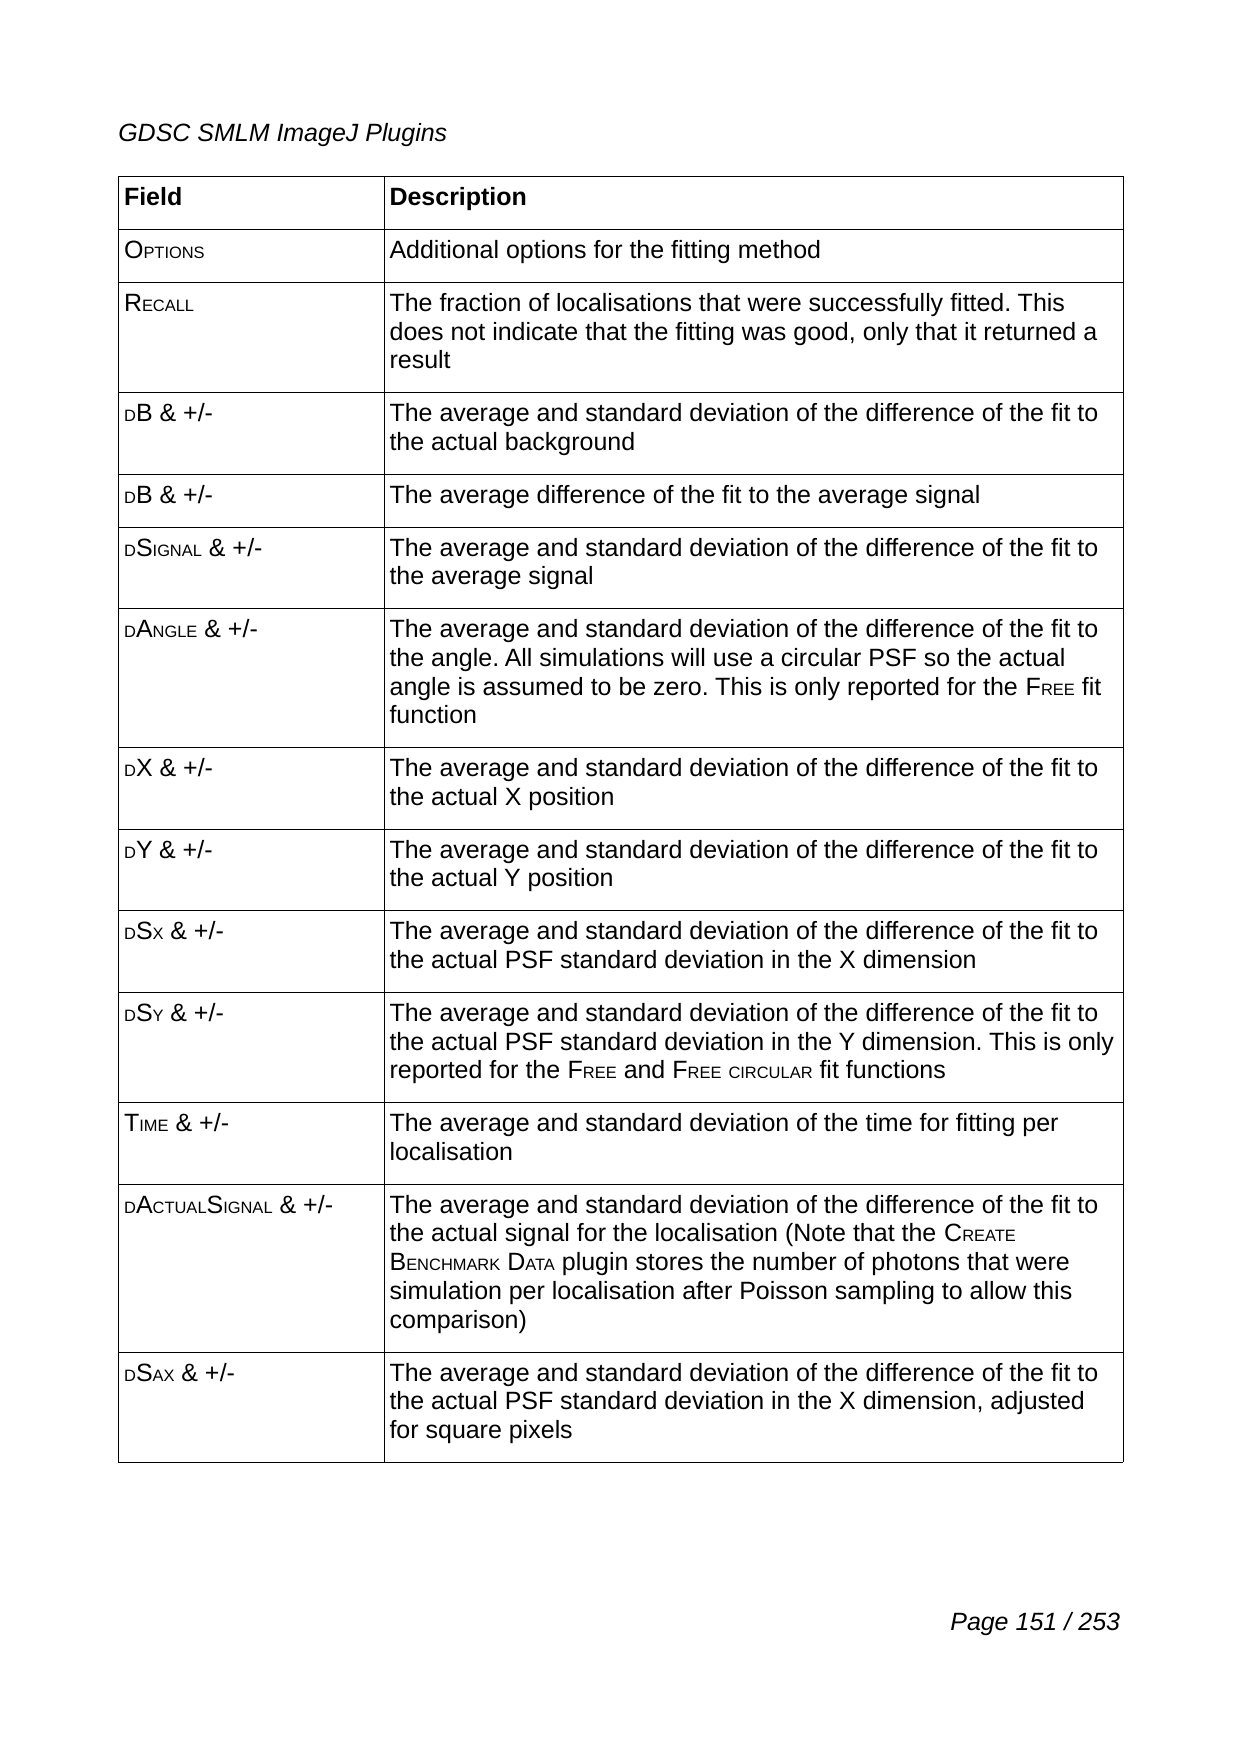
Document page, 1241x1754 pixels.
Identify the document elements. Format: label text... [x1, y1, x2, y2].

table_cell dB & +/- [119, 475, 384, 527]
table_header Description [385, 177, 1123, 229]
table_cell The average and standard deviation of the difference of the fit to the actual X position [385, 748, 1123, 829]
table_cell Options [119, 230, 384, 282]
table_cell Recall [119, 283, 384, 392]
table_cell The average and standard deviation of the difference of the fit to the actual background [385, 393, 1123, 474]
table_cell The average and standard deviation of the difference of the fit to the actual PSF standard deviation in the Y dimension. This is only reported for the Free and Free circular fit functions [385, 993, 1123, 1102]
table_header Field [119, 177, 384, 229]
table_cell dSignal & +/- [119, 528, 384, 608]
table_cell The average and standard deviation of the difference of the fit to the actual PSF standard deviation in the X dimension, adjusted for square pixels [385, 1353, 1123, 1462]
table_cell The average and standard deviation of the difference of the fit to the angle. All simulations will use a circular PSF so the actual angle is assumed to be zero. This is only reported for the Free fit function [385, 609, 1123, 747]
table_cell The fraction of localisations that were successfully fitted. This does not indicate that the fitting was good, only that it returned a result [385, 283, 1123, 392]
table_cell The average and standard deviation of the difference of the fit to the actual signal for the localisation (Note that the Create Benchmark Data plugin stores the number of photons that were simulation per localisation after Poisson sampling to allow this comparison) [385, 1185, 1123, 1352]
table_cell dB & +/- [119, 393, 384, 474]
table_cell The average and standard deviation of the difference of the fit to the average signal [385, 528, 1123, 608]
table_cell The average and standard deviation of the time for fitting per localisation [385, 1103, 1123, 1184]
table_cell Additional options for the fitting method [385, 230, 1123, 282]
table_cell Time & +/- [119, 1103, 384, 1184]
table_cell The average and standard deviation of the difference of the fit to the actual Y position [385, 830, 1123, 910]
table_cell dAngle & +/- [119, 609, 384, 747]
table_cell dX & +/- [119, 748, 384, 829]
table_cell dSx & +/- [119, 911, 384, 992]
table_cell The average and standard deviation of the difference of the fit to the actual PSF standard deviation in the X dimension [385, 911, 1123, 992]
table_cell dSy & +/- [119, 993, 384, 1102]
table_cell The average difference of the fit to the average signal [385, 475, 1123, 527]
table_cell dActualSignal & +/- [119, 1185, 384, 1352]
table_cell dY & +/- [119, 830, 384, 910]
table_cell dSax & +/- [119, 1353, 384, 1462]
